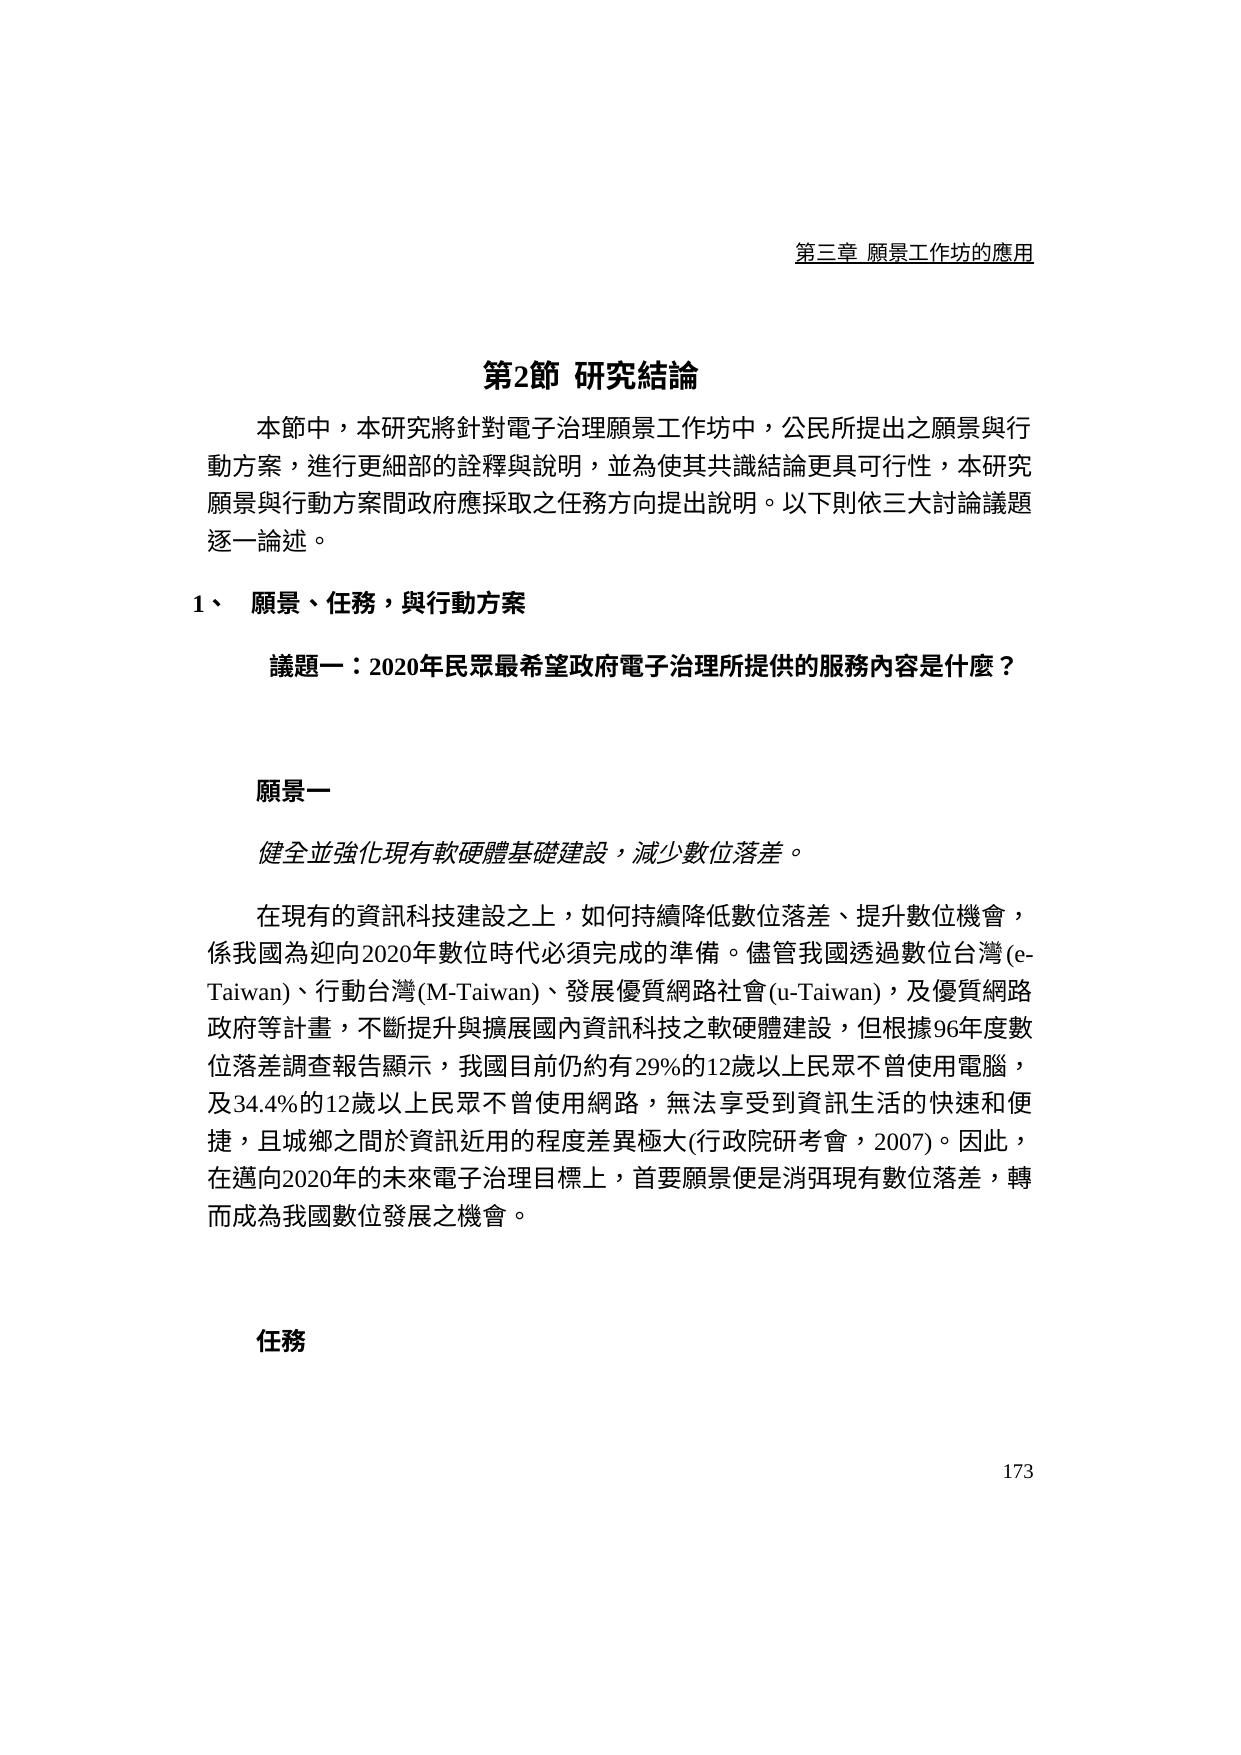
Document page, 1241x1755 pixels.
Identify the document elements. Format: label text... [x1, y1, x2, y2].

list 研究結論 [207, 358, 1033, 395]
text 任務 [207, 1320, 1033, 1358]
text 健全並強化現有軟硬體基礎建設，減少數位落差。 [207, 833, 1033, 870]
text 願景一 [207, 770, 1033, 808]
text 在現有的資訊科技建設之上，如何持續降低數位落差、提升數位機會，係我國為迎向2020年數位時代必須完成的準備。儘管我國透過數位台灣(e-Taiwan)、行動台灣(M-Taiwan)、發展優質網路社會(u-Taiwan)，及優質網路政府等計畫，不斷提升與擴展國內資訊科技之軟硬體建設，但根據96年度數位落差調查報告顯示，我國目前仍約有29%的12歲以上民眾不曾使用電腦，及34.4%的12歲以上民眾不曾使用網路，無法享受到資訊生活的快速和便捷，且城鄉之間於資訊近用的程度差異極大(行政院研考會，2007)。因此，在邁向2020年的未來電子治理目標上，首要願景便是消弭現有數位落差，轉而成為我國數位發展之機會。 [207, 895, 1033, 1233]
text 本節中，本研究將針對電子治理願景工作坊中，公民所提出之願景與行動方案，進行更細部的詮釋與說明，並為使其共識結論更具可行性，本研究願景與行動方案間政府應採取之任務方向提出說明。以下則依三大討論議題逐一論述。 [207, 408, 1033, 558]
list 願景、任務，與行動方案 [207, 583, 1033, 620]
text 議題一：2020年民眾最希望政府電子治理所提供的服務內容是什麼？ [207, 645, 1033, 683]
